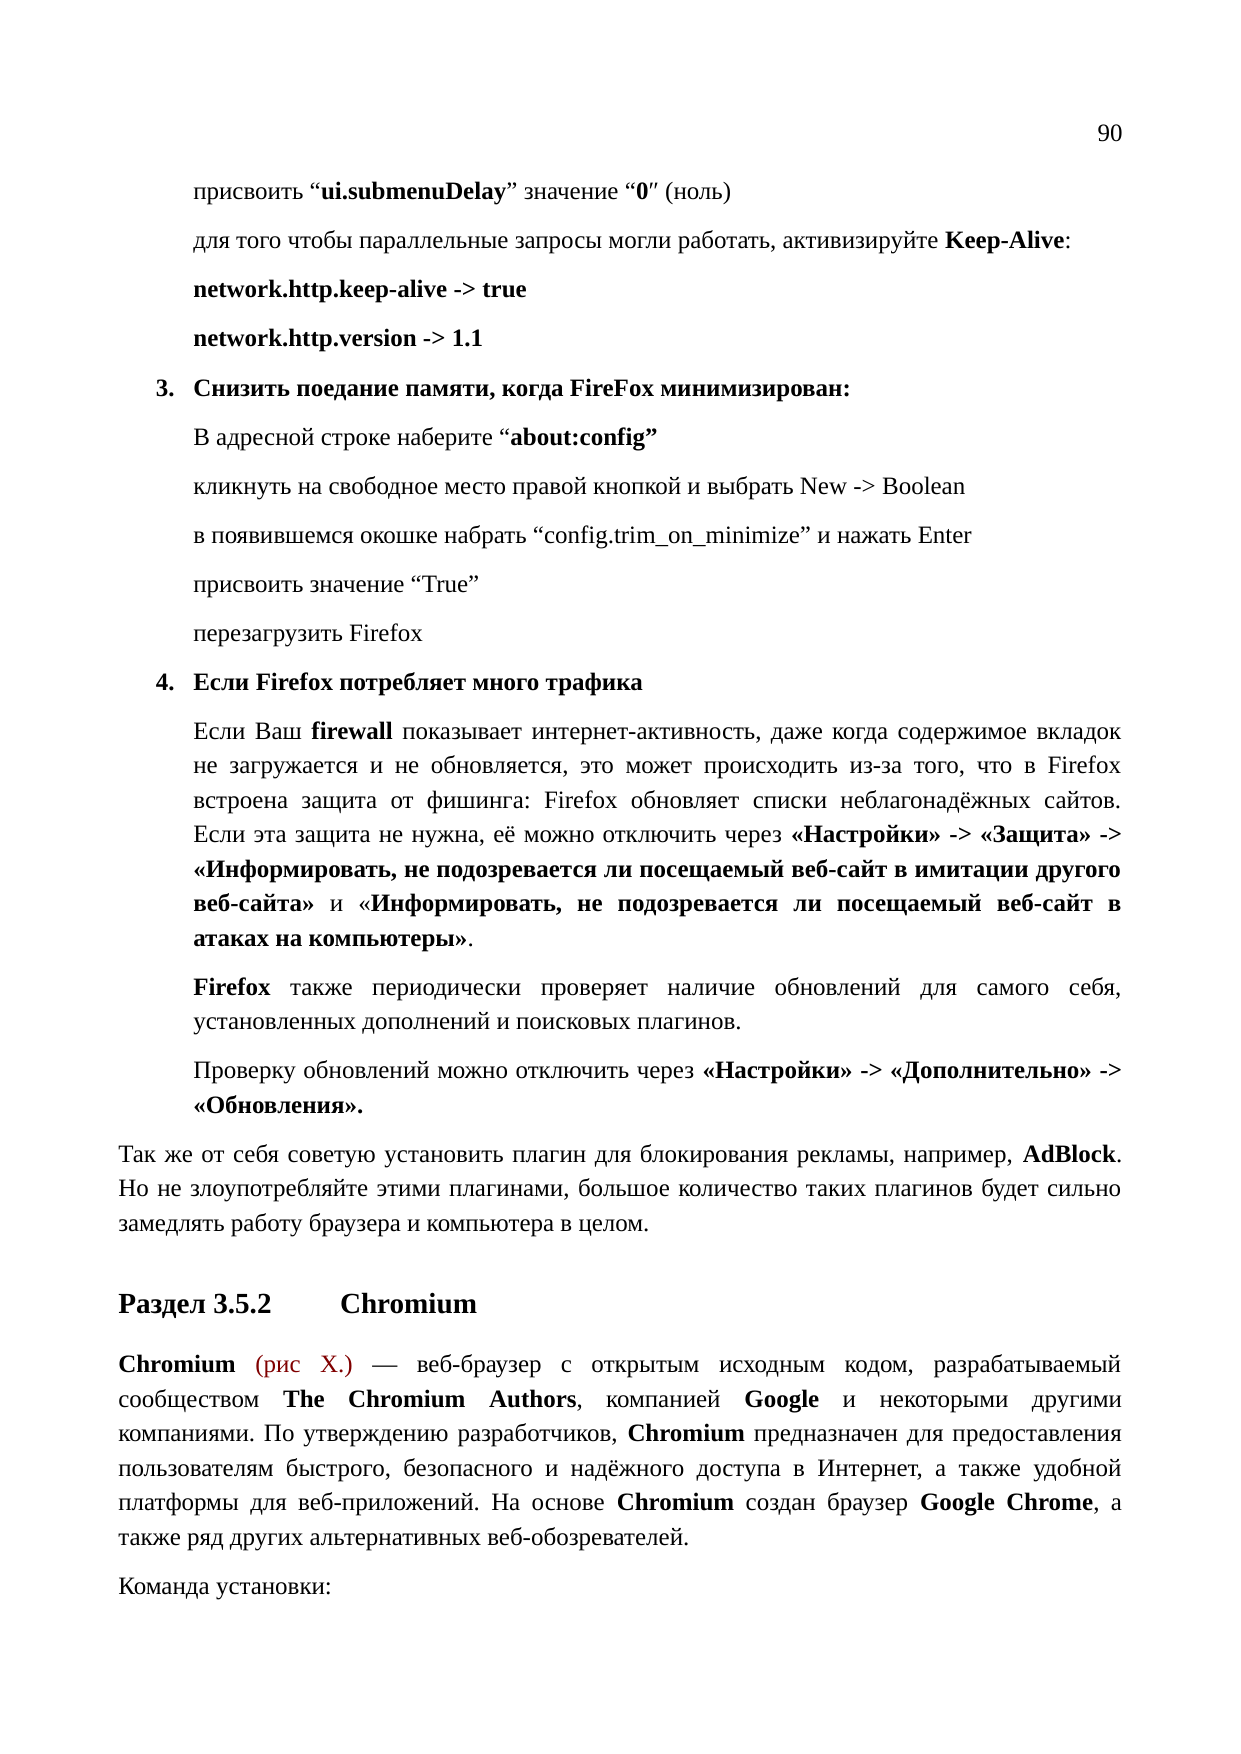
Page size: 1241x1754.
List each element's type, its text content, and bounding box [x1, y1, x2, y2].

list для того чтобы параллельные запросы могли работать, активизируйте Keep-Alive: [156, 225, 1122, 254]
list присвоить “ui.submenuDelay” значение “0″ (ноль) [156, 176, 1122, 205]
list присвоить значение “True” [156, 569, 1122, 598]
list кликнуть на свободное место правой кнопкой и выбрать New -> Boolean [156, 471, 1122, 499]
text Chromium (рис Х.) — веб-браузер с открытым исходным кодом, разрабатываемый сообществом The Chromium Authors, компанией Google и некоторыми другими компаниями. По утверждению разработчиков, Chromium предназначен для предоставления пользователям быстрого, безопасного и надёжного доступа в Интернет, а также удобной платформы для веб-приложений. На основе Chromium создан браузер Google Chrome, а также ряд других альтернативных веб-обозревателей. [118, 1349, 1122, 1551]
list в появившемся окошке набрать “config.trim_on_minimize” и нажать Enter [156, 520, 1122, 548]
list перезагрузить Firefox [156, 618, 1122, 647]
list Проверку обновлений можно отключить через «Настройки» -> «Дополнительно» -> «Обновления». [156, 1056, 1122, 1119]
list Если Ваш firewall показывает интернет-активность, даже когда содержимое вкладок не загружается и не обновляется, это может происходить из-за того, что в Firefox встроена защита от фишинга: Firefox обновляет списки неблагонадёжных сайтов. Если эта защита не нужна, её можно отключить через «Настройки» -> «Защита» -> «Информировать, не подозревается ли посещаемый веб-сайт в имитации другого веб-сайта» и «Информировать, не подозревается ли посещаемый веб-сайт в атаках на компьютеры». [156, 716, 1122, 952]
text Команда установки: [118, 1571, 1122, 1600]
list network.http.version -> 1.1 [156, 323, 1122, 352]
subtitle Chromium [118, 1287, 1122, 1320]
list Firefox также периодически проверяет наличие обновлений для самого себя, установленных дополнений и поисковых плагинов. [156, 972, 1122, 1035]
list Снизить поедание памяти, когда FireFox минимизирован: [156, 373, 1122, 401]
list Если Firefox потребляет много трафика [156, 667, 1122, 696]
list В адресной строке наберите “about:config” [156, 422, 1122, 450]
text Так же от себя советую установить плагин для блокирования рекламы, например, AdBlock. Но не злоупотребляйте этими плагинами, большое количество таких плагинов будет сильно замедлять работу браузера и компьютера в целом. [118, 1139, 1122, 1237]
list network.http.keep-alive -> true [156, 274, 1122, 303]
